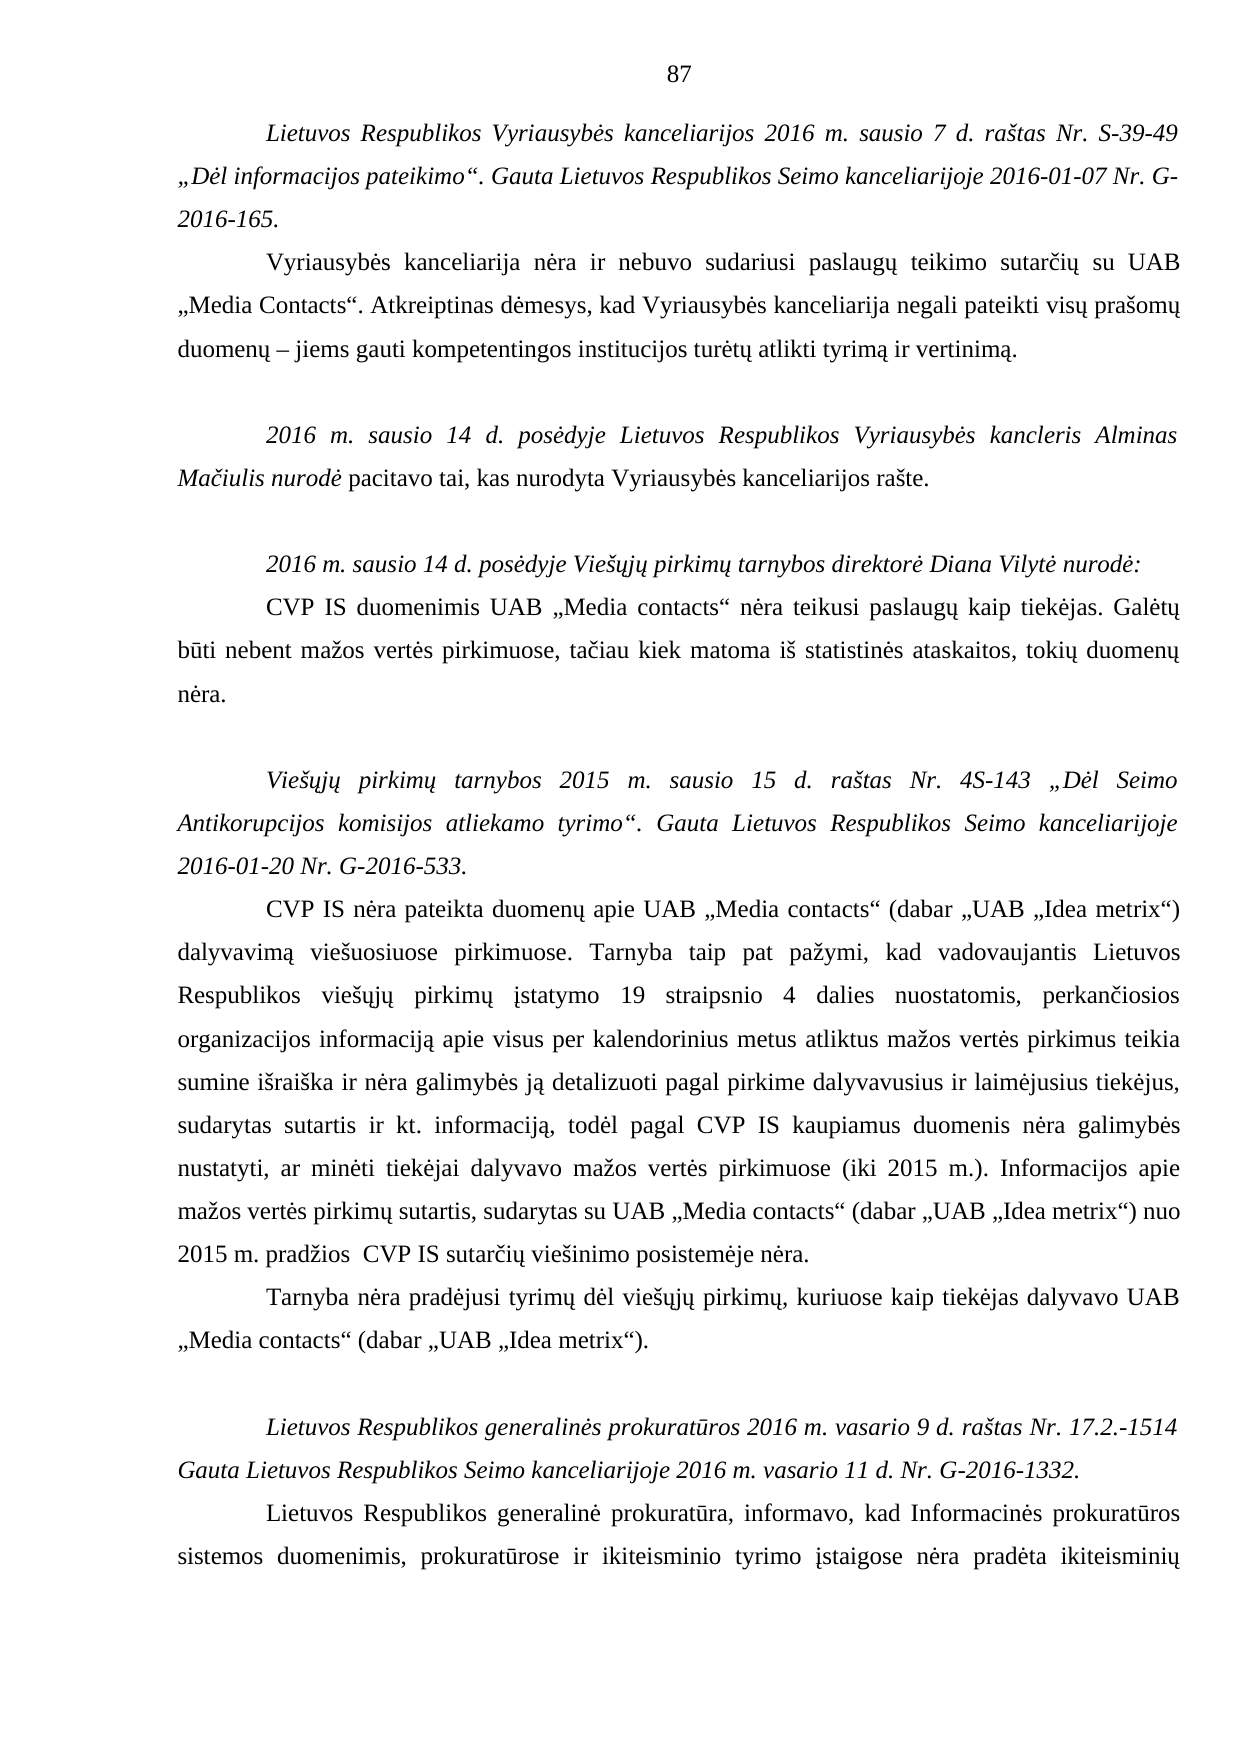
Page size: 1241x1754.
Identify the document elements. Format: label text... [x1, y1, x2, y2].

text Lietuvos Respublikos Vyriausybės kanceliarijos 2016 m. sausio 7 d. raštas Nr. S-39-49 „Dėl informacijos pateikimo“. Gauta Lietuvos Respublikos Seimo kanceliarijoje 2016-01-07 Nr. G-2016-165. [177, 118, 1181, 233]
text Lietuvos Respublikos generalinė prokuratūra, informavo, kad Informacinės prokuratūros sistemos duomenimis, prokuratūrose ir ikiteisminio tyrimo įstaigose nėra pradėta ikiteisminių [177, 1498, 1181, 1570]
text Viešųjų pirkimų tarnybos 2015 m. sausio 15 d. raštas Nr. 4S-143 „Dėl Seimo Antikorupcijos komisijos atliekamo tyrimo“. Gauta Lietuvos Respublikos Seimo kanceliarijoje 2016-01-20 Nr. G-2016-533. [177, 765, 1181, 880]
text 2016 m. sausio 14 d. posėdyje Lietuvos Respublikos Vyriausybės kancleris Alminas Mačiulis nurodė pacitavo tai, kas nurodyta Vyriausybės kanceliarijos rašte. [177, 420, 1181, 492]
text Tarnyba nėra pradėjusi tyrimų dėl viešųjų pirkimų, kuriuose kaip tiekėjas dalyvavo UAB „Media contacts“ (dabar „UAB „Idea metrix“). [177, 1282, 1181, 1354]
text CVP IS duomenimis UAB „Media contacts“ nėra teikusi paslaugų kaip tiekėjas. Galėtų būti nebent mažos vertės pirkimuose, tačiau kiek matoma iš statistinės ataskaitos, tokių duomenų nėra. [177, 592, 1181, 707]
text Lietuvos Respublikos generalinės prokuratūros 2016 m. vasario 9 d. raštas Nr. 17.2.-1514 Gauta Lietuvos Respublikos Seimo kanceliarijoje 2016 m. vasario 11 d. Nr. G-2016-1332. [177, 1412, 1181, 1484]
text CVP IS nėra pateikta duomenų apie UAB „Media contacts“ (dabar „UAB „Idea metrix“) dalyvavimą viešuosiuose pirkimuose. Tarnyba taip pat pažymi, kad vadovaujantis Lietuvos Respublikos viešųjų pirkimų įstatymo 19 straipsnio 4 dalies nuostatomis, perkančiosios organizacijos informaciją apie visus per kalendorinius metus atliktus mažos vertės pirkimus teikia sumine išraiška ir nėra galimybės ją detalizuoti pagal pirkime dalyvavusius ir laimėjusius tiekėjus, sudarytas sutartis ir kt. informaciją, todėl pagal CVP IS kaupiamus duomenis nėra galimybės nustatyti, ar minėti tiekėjai dalyvavo mažos vertės pirkimuose (iki 2015 m.). Informacijos apie mažos vertės pirkimų sutartis, sudarytas su UAB „Media contacts“ (dabar „UAB „Idea metrix“) nuo 2015 m. pradžios CVP IS sutarčių viešinimo posistemėje nėra. [177, 894, 1181, 1268]
text Vyriausybės kanceliarija nėra ir nebuvo sudariusi paslaugų teikimo sutarčių su UAB „Media Contacts“. Atkreiptinas dėmesys, kad Vyriausybės kanceliarija negali pateikti visų prašomų duomenų – jiems gauti kompetentingos institucijos turėtų atlikti tyrimą ir vertinimą. [177, 247, 1181, 362]
text 2016 m. sausio 14 d. posėdyje Viešųjų pirkimų tarnybos direktorė Diana Vilytė nurodė: [177, 549, 1181, 578]
